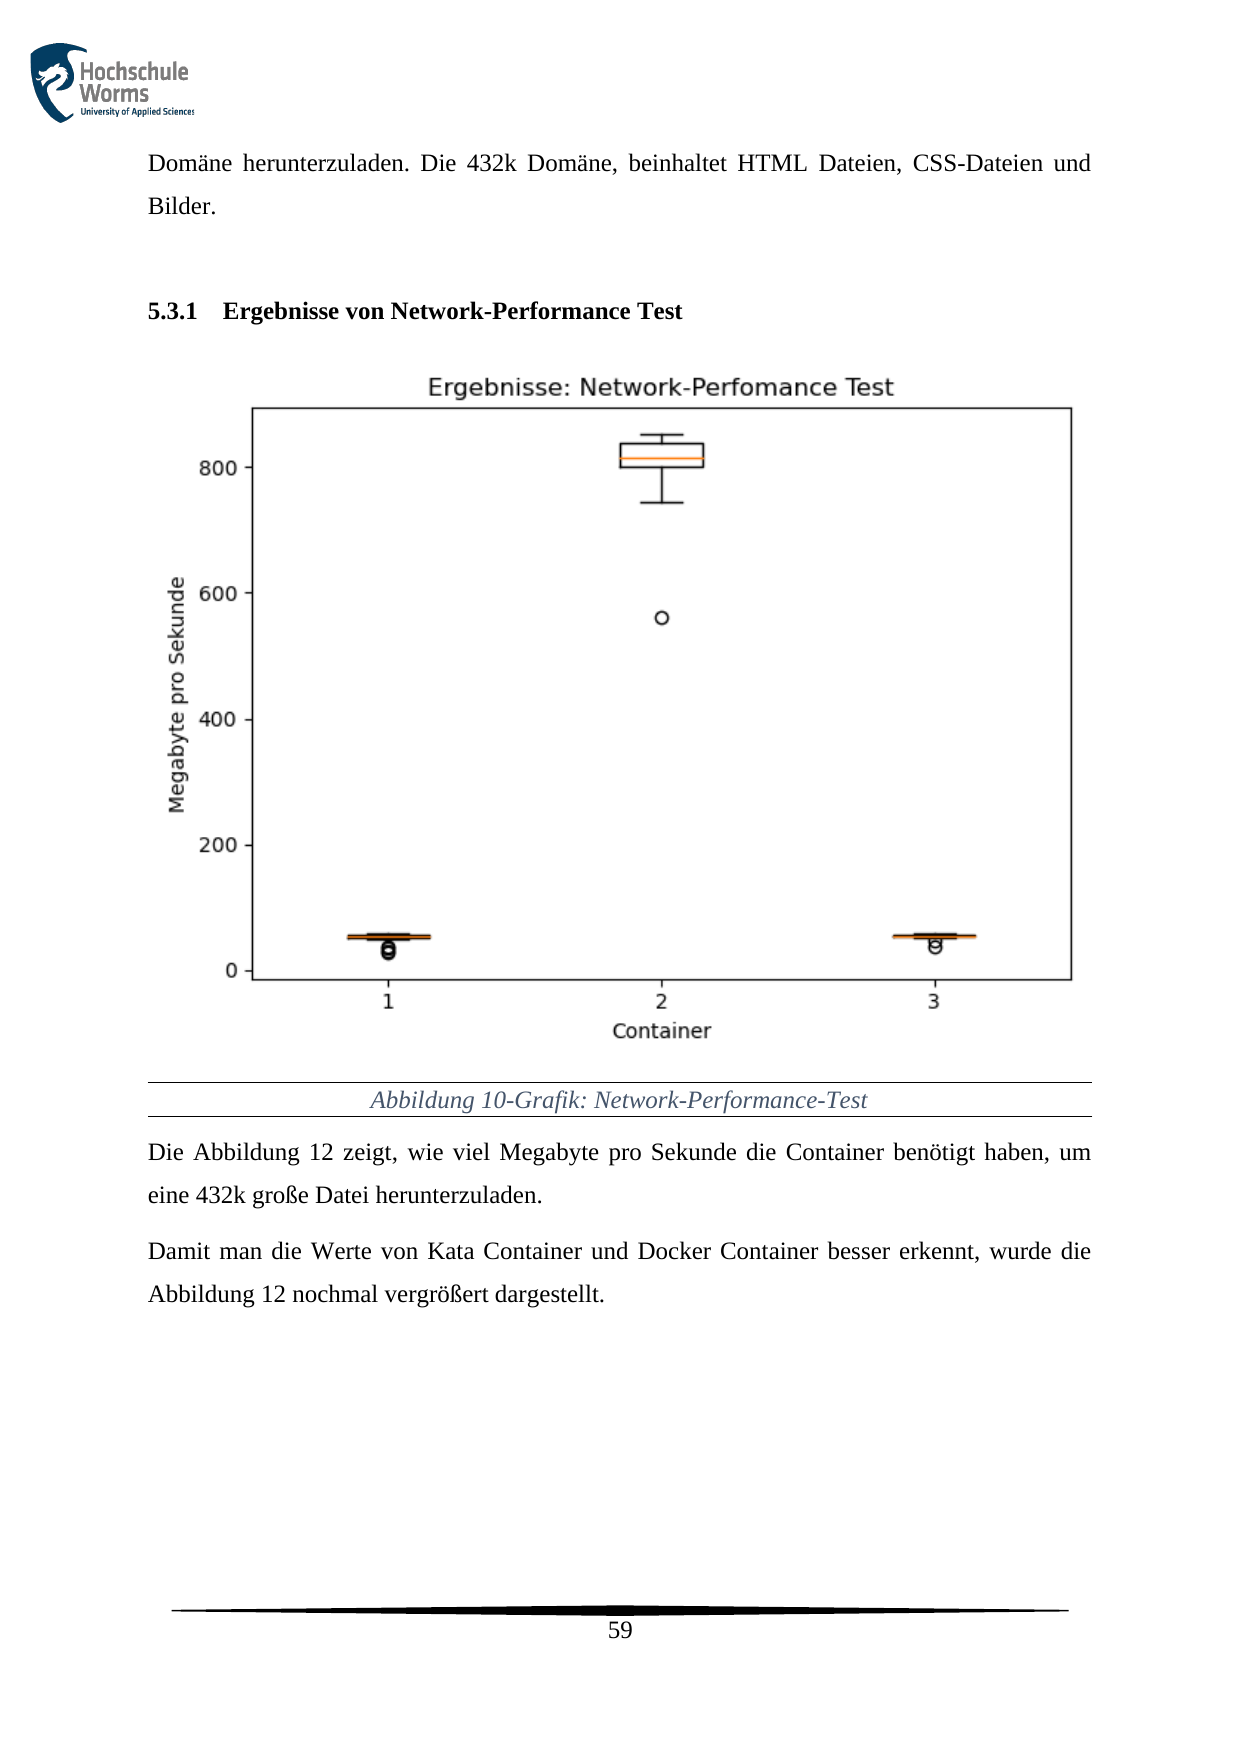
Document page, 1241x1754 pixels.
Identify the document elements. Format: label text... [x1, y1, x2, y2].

subtitle Ergebnisse von Network-Performance Test [148, 296, 1092, 325]
text Damit man die Werte von Kata Container und Docker Container besser erkennt, wurde die Abbildung 12 nochmal vergrößert dargestellt. [148, 1236, 1092, 1308]
text Die Abbildung 12 zeigt, wie viel Megabyte pro Sekunde die Container benötigt haben, um eine 432k große Datei herunterzuladen. [148, 1137, 1092, 1209]
text Domäne herunterzuladen. Die 432k Domäne, beinhaltet HTML Dateien, CSS-Dateien und Bilder. [148, 148, 1092, 219]
text Abbildung 10-Grafik: Network-Performance-Test [148, 1083, 1092, 1116]
